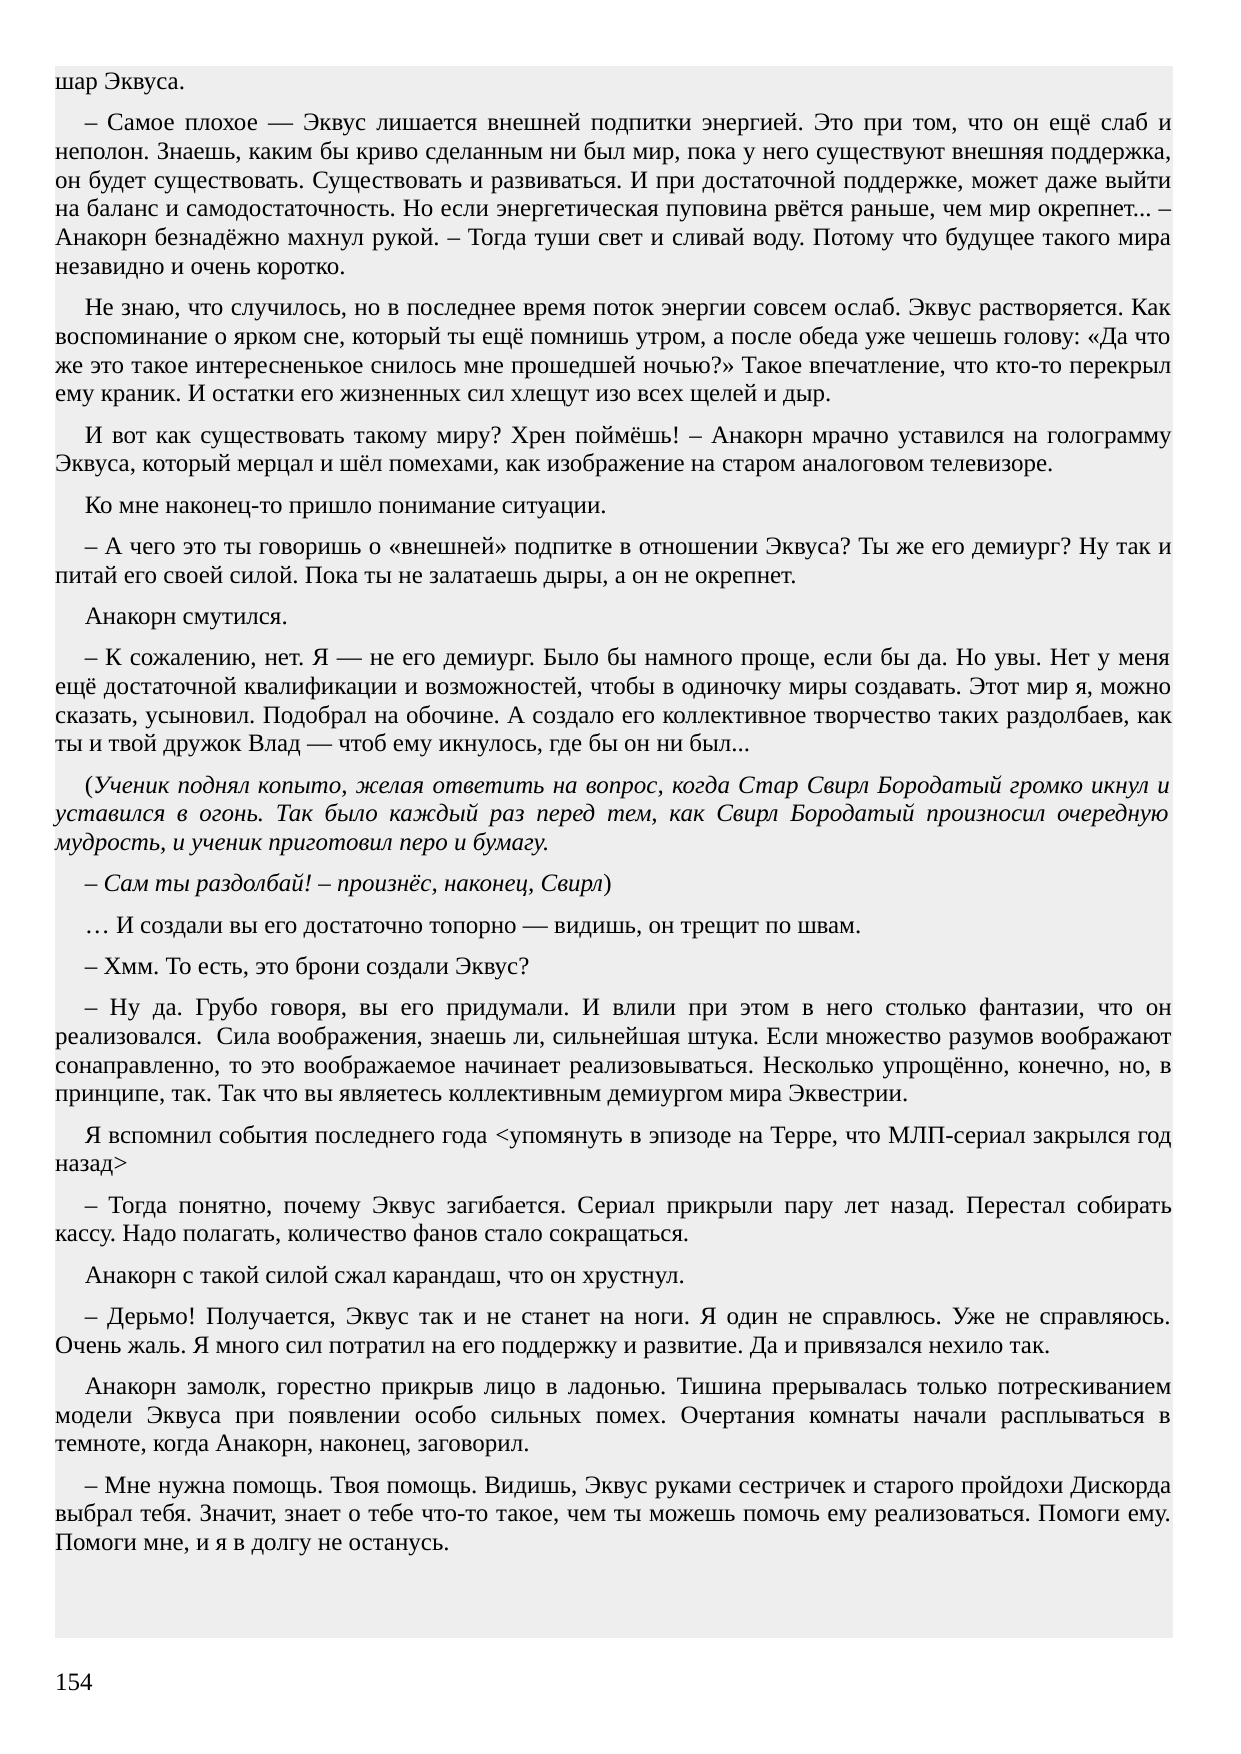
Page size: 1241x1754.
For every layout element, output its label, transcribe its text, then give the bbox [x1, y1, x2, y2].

text Анакорн с такой силой сжал карандаш, что он хрустнул. [55, 1260, 1173, 1288]
text – Хмм. То есть, это брони создали Эквус? [55, 951, 1173, 980]
text Ко мне наконец-то пришло понимание ситуации. [55, 490, 1173, 518]
text – Мне нужна помощь. Твоя помощь. Видишь, Эквус руками сестричек и старого пройдохи Дискорда выбрал тебя. Значит, знает о тебе что-то такое, чем ты можешь помочь ему реализоваться. Помоги ему. Помоги мне, и я в долгу не останусь. [55, 1470, 1173, 1556]
text И вот как существовать такому миру? Хрен поймёшь! – Анакорн мрачно уставился на голограмму Эквуса, который мерцал и шёл помехами, как изображение на старом аналоговом телевизоре. [55, 420, 1173, 477]
text Анакорн смутился. [55, 601, 1173, 630]
text шар Эквуса. [55, 66, 1173, 95]
text Я вспомнил события последнего года <упомянуть в эпизоде на Терре, что МЛП-сериал закрылся год назад> [55, 1120, 1173, 1177]
text Не знаю, что случилось, но в последнее время поток энергии совсем ослаб. Эквус растворяется. Как воспоминание о ярком сне, который ты ещё помнишь утром, а после обеда уже чешешь голову: «Да что же это такое интересненькое снилось мне прошедшей ночью?» Такое впечатление, что кто-то перекрыл ему краник. И остатки его жизненных сил хлещут изо всех щелей и дыр. [55, 292, 1173, 407]
text – Самое плохое — Эквус лишается внешней подпитки энергией. Это при том, что он ещё слаб и неполон. Знаешь, каким бы криво сделанным ни был мир, пока у него существуют внешняя поддержка, он будет существовать. Существовать и развиваться. И при достаточной поддержке, может даже выйти на баланс и самодостаточность. Но если энергетическая пуповина рвётся раньше, чем мир окрепнет... – Анакорн безнадёжно махнул рукой. – Тогда туши свет и сливай воду. Потому что будущее такого мира незавидно и очень коротко. [55, 107, 1173, 280]
text Анакорн замолк, горестно прикрыв лицо в ладонью. Тишина прерывалась только потрескиванием модели Эквуса при появлении особо сильных помех. Очертания комнаты начали расплываться в темноте, когда Анакорн, наконец, заговорил. [55, 1371, 1173, 1457]
text – Сам ты раздолбай! – произнёс, наконец, Свирл) [55, 868, 1173, 897]
text – Тогда понятно, почему Эквус загибается. Сериал прикрыли пару лет назад. Перестал собирать кассу. Надо полагать, количество фанов стало сокращаться. [55, 1190, 1173, 1247]
text – А чего это ты говоришь о «внешней» подпитке в отношении Эквуса? Ты же его демиург? Ну так и питай его своей силой. Пока ты не залатаешь дыры, а он не окрепнет. [55, 531, 1173, 588]
text – К сожалению, нет. Я — не его демиург. Было бы намного проще, если бы да. Но увы. Нет у меня ещё достаточной квалификации и возможностей, чтобы в одиночку миры создавать. Этот мир я, можно сказать, усыновил. Подобрал на обочине. А создало его коллективное творчество таких раздолбаев, как ты и твой дружок Влад — чтоб ему икнулось, где бы он ни был... [55, 642, 1173, 757]
text … И создали вы его достаточно топорно — видишь, он трещит по швам. [55, 910, 1173, 938]
text – Дерьмо! Получается, Эквус так и не станет на ноги. Я один не справлюсь. Уже не справляюсь. Очень жаль. Я много сил потратил на его поддержку и развитие. Да и привязался нехило так. [55, 1301, 1173, 1358]
text (Ученик поднял копыто, желая ответить на вопрос, когда Стар Свирл Бородатый громко икнул и уставился в огонь. Так было каждый раз перед тем, как Свирл Бородатый произносил очередную мудрость, и ученик приготовил перо и бумагу. [55, 770, 1173, 856]
text – Ну да. Грубо говоря, вы его придумали. И влили при этом в него столько фантазии, что он реализовался. Сила воображения, знаешь ли, сильнейшая штука. Если множество разумов воображают сонаправленно, то это воображаемое начинает реализовываться. Несколько упрощённо, конечно, но, в принципе, так. Так что вы являетесь коллективным демиургом мира Эквестрии. [55, 992, 1173, 1107]
